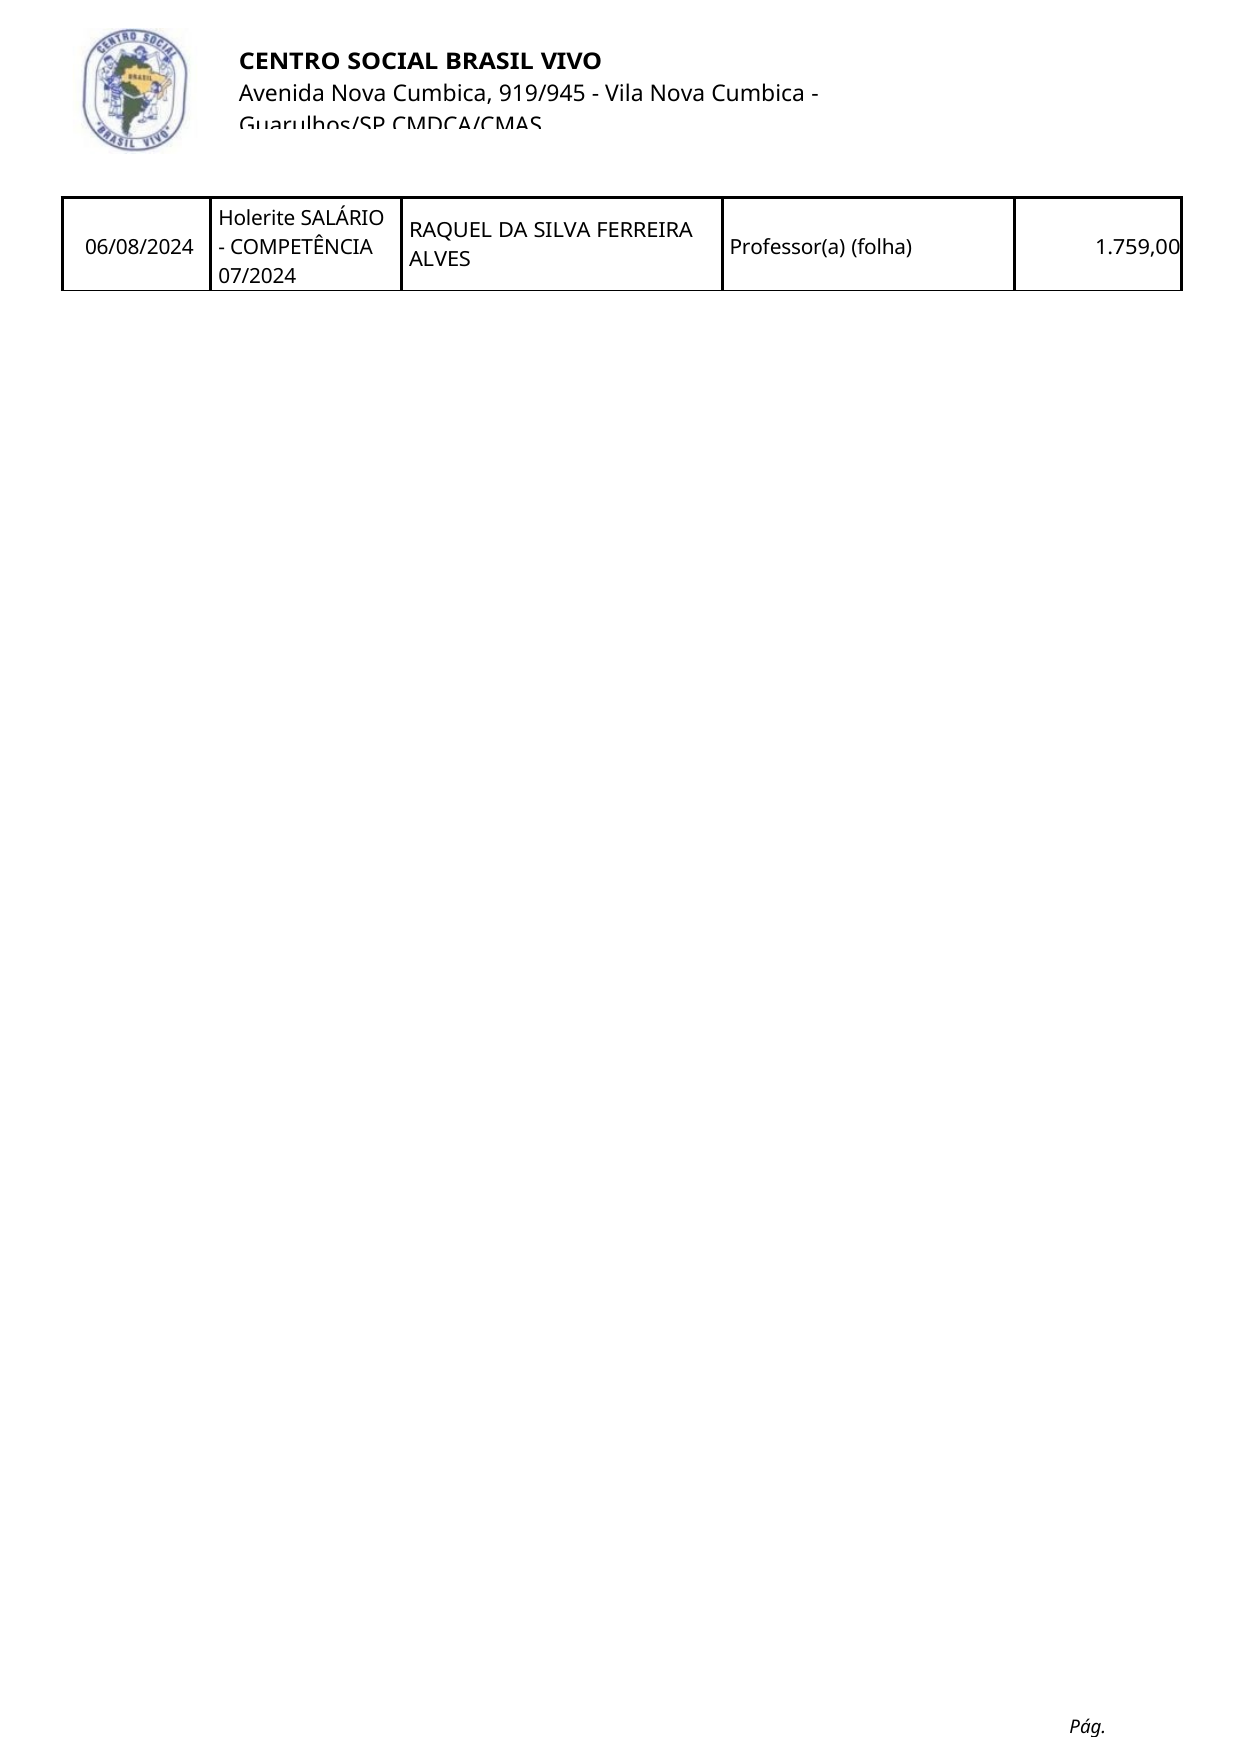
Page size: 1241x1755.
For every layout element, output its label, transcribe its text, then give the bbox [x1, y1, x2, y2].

table_cell 1.759,00 [1016, 199, 1180, 290]
table_cell 06/08/2024 [64, 199, 209, 290]
table_cell Holerite SALÁRIO - COMPETÊNCIA 07/2024 [212, 199, 400, 290]
table_cell RAQUEL DA SILVA FERREIRA ALVES [403, 199, 721, 290]
table_cell Professor(a) (folha) [724, 199, 1013, 290]
